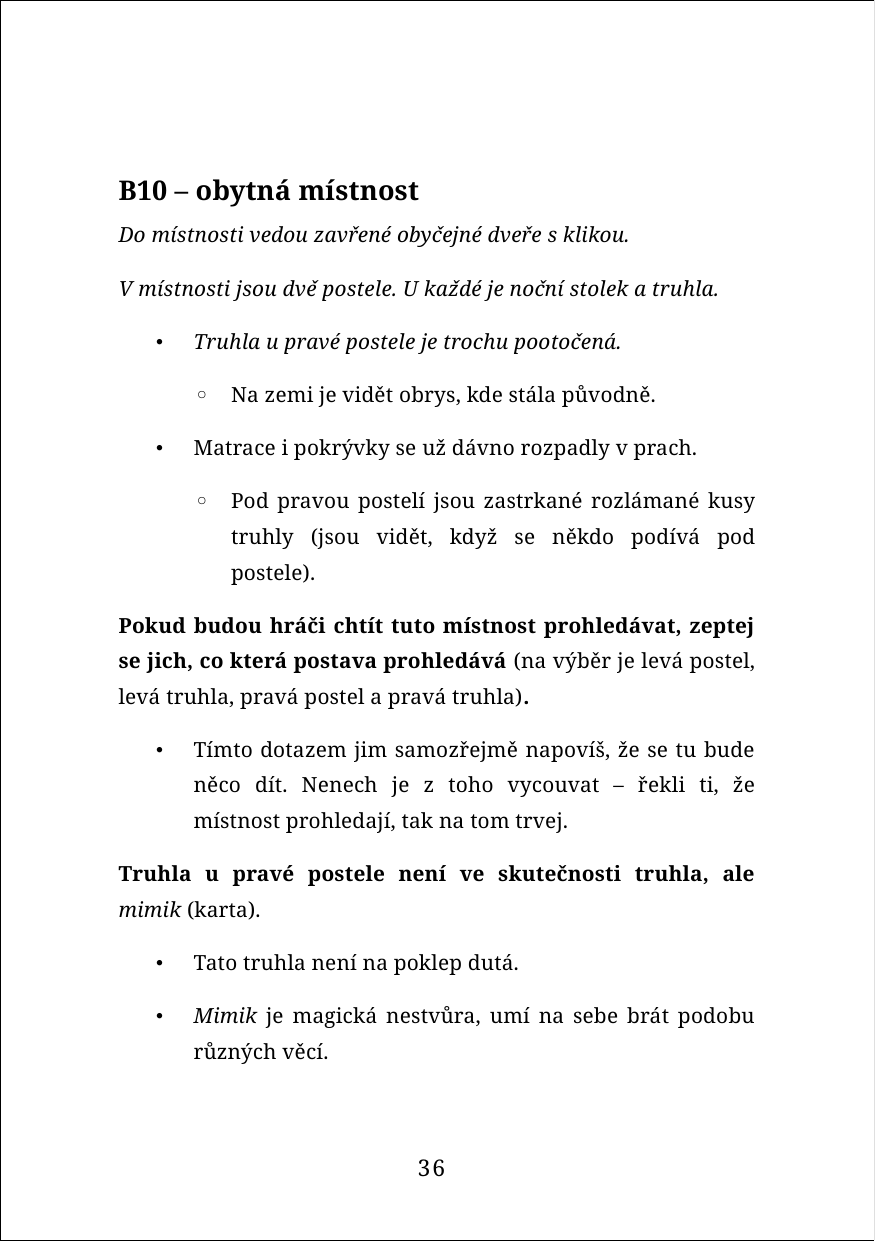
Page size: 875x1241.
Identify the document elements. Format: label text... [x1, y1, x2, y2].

list Truhla u pravé postele je trochu pootočená. [156, 327, 756, 355]
text V místnosti jsou dvě postele. U každé je noční stolek a truhla. [118, 274, 756, 302]
text Pokud budou hráči chtít tuto místnost prohledávat, zeptej se jich, co která postava prohledává (na výběr je levá postel, levá truhla, pravá postel a pravá truhla). [118, 611, 756, 710]
text Truhla u pravé postele není ve skutečnosti truhla, ale mimik (karta). [118, 859, 756, 923]
list Tato truhla není na poklep dutá. [156, 948, 756, 977]
list Matrace i pokrývky se už dávno rozpadly v prach. [156, 433, 756, 462]
list Tímto dotazem jim samozřejmě napovíš, že se tu bude něco dít. Nenech je z toho vycouvat – řekli ti, že místnost prohledají, tak na tom trvej. [156, 735, 756, 834]
list Mimik je magická nestvůra, umí na sebe brát podobu různých věcí. [156, 1001, 756, 1065]
list Pod pravou postelí jsou zastrkané rozlámané kusy truhly (jsou vidět, když se někdo podívá pod postele). [193, 487, 756, 586]
list Na zemi je vidět obrys, kde stála původně. [193, 380, 756, 408]
subtitle B10 – obytná místnost [118, 172, 756, 209]
text Do místnosti vedou zavřené obyčejné dveře s klikou. [118, 220, 756, 249]
